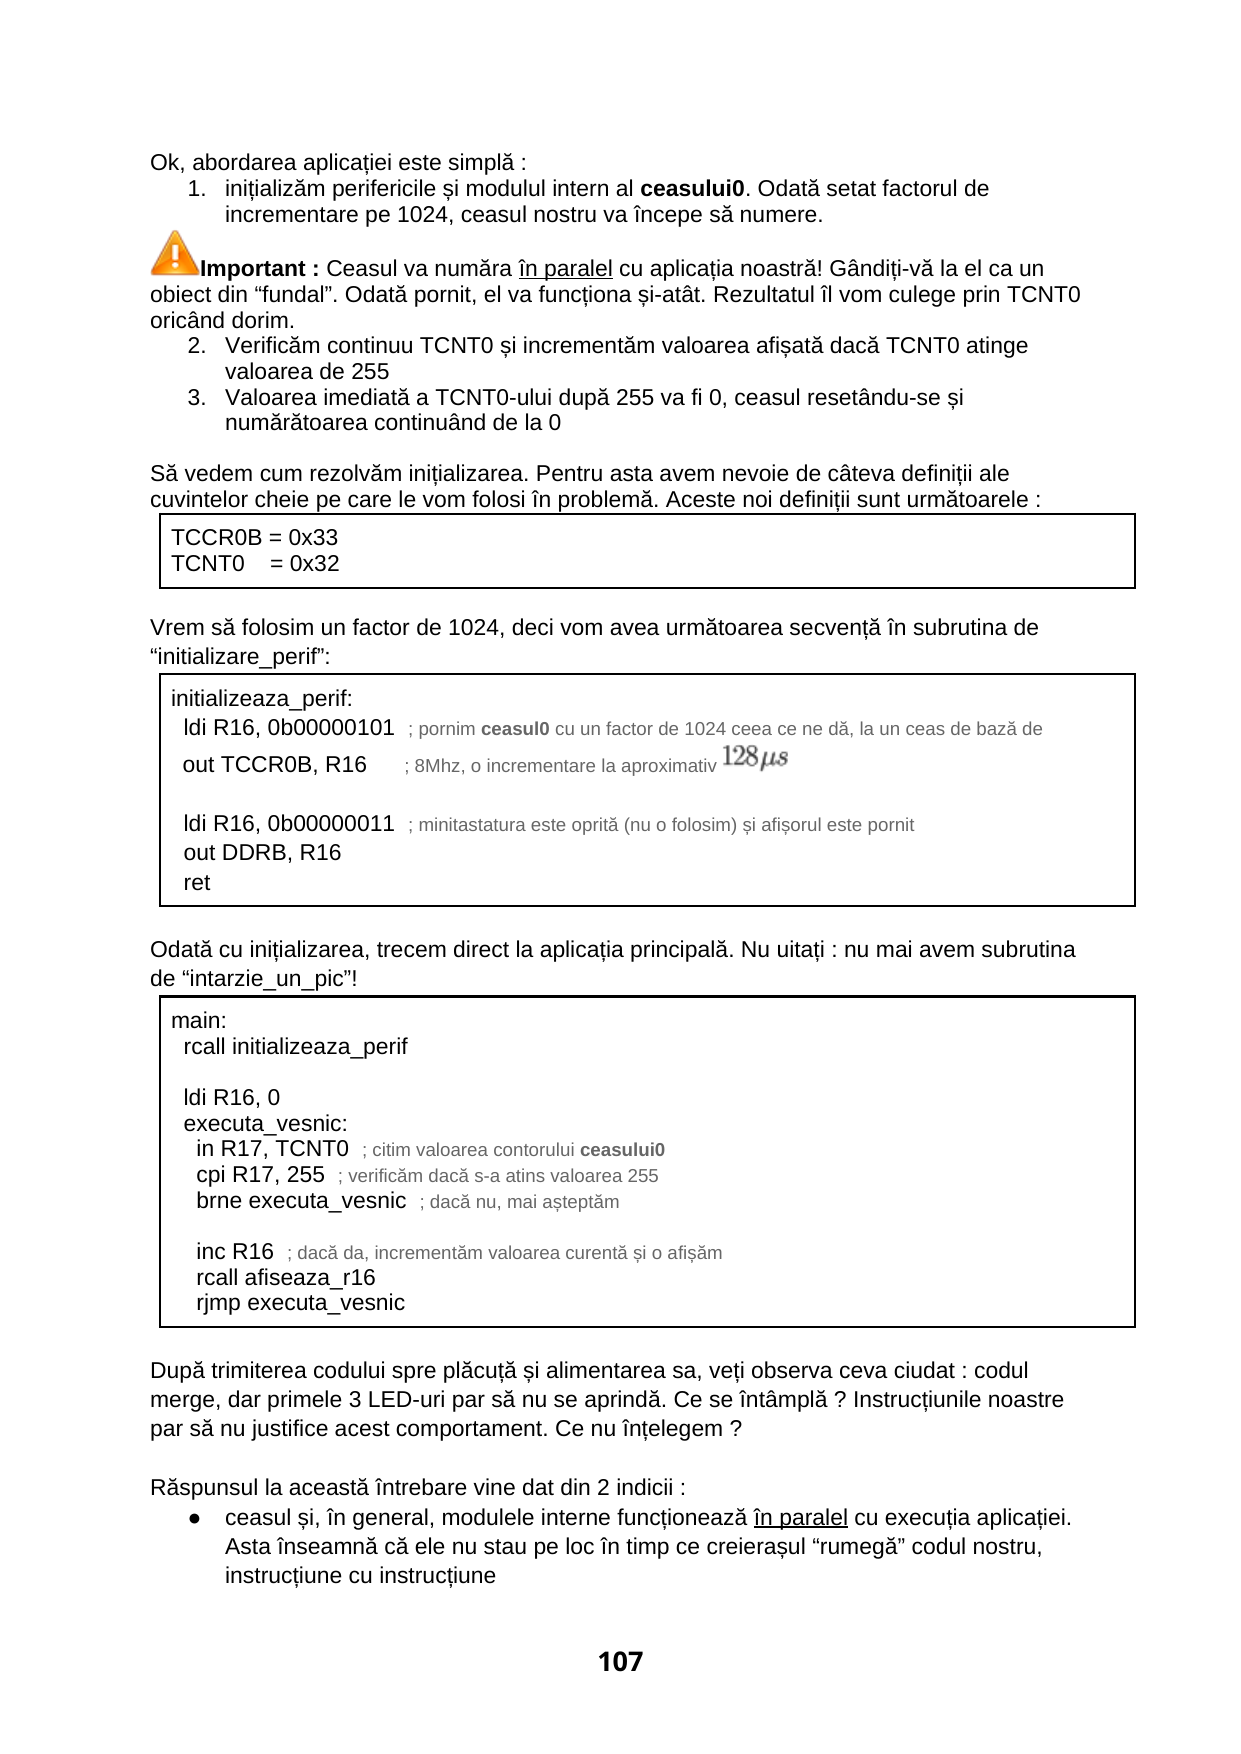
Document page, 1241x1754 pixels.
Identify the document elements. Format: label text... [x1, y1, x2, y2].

list Valoarea imediată a TCNT0-ului după 255 va fi 0, ceasul resetându-se și numărătoarea continuând de la 0 [187, 384, 1091, 436]
picture [722, 744, 788, 773]
table_header main: rcall initializeaza_perif ldi R16, 0 executa_vesnic: in R17, TCNT0 ; citim valoarea contorului ceasului0 cpi R17, 255 ; verificăm dacă s-a atins valoarea 255 brne executa_vesnic ; dacă nu, mai așteptăm inc R16 ; dacă da, incrementăm valoarea curentă și o afișăm rcall afiseaza_r16 rjmp executa_vesnic [161, 998, 1134, 1326]
text Vrem să folosim un factor de 1024, deci vom avea următoarea secvență în subrutina de “initializare_perif”: [150, 614, 1091, 669]
list ceasul și, în general, modulele interne funcționează în paralel cu execuția aplicației. Asta înseamnă că ele nu stau pe loc în timp ce creierașul “rumegă” codul nostru, instrucțiune cu instrucțiune [187, 1504, 1091, 1588]
text Răspunsul la această întrebare vine dat din 2 indicii : [150, 1475, 1091, 1500]
picture [150, 226, 200, 277]
table_header initializeaza_perif: ldi R16, 0b00000101 ; pornim ceasul0 cu un factor de 1024 ceea ce ne dă, la un ceas de bază de out TCCR0B, R16 ; 8Mhz, o incrementare la aproximativ ldi R16, 0b00000011 ; minitastatura este oprită (nu o folosim) și afișorul este pornit out DDRB, R16 ret [161, 675, 1134, 905]
text Important : Ceasul va număra în paralel cu aplicația noastră! Gândiți-vă la el ca un obiect din “fundal”. Odată pornit, el va funcționa și-atât. Rezultatul îl vom culege prin TCNT0 oricând dorim. [150, 253, 1091, 333]
text Odată cu inițializarea, trecem direct la aplicația principală. Nu uitați : nu mai avem subrutina de “intarzie_un_pic”! [150, 937, 1091, 992]
table_header TCCR0B = 0x33 TCNT0 = 0x32 [161, 515, 1134, 587]
text Ok, abordarea aplicației este simplă : [150, 150, 1091, 176]
text Să vedem cum rezolvăm inițializarea. Pentru asta avem nevoie de câteva definiții ale cuvintelor cheie pe care le vom folosi în problemă. Aceste noi definiții sunt următoarele : [150, 461, 1091, 512]
list Verificăm continuu TCNT0 și incrementăm valoarea afișată dacă TCNT0 atinge valoarea de 255 [187, 333, 1091, 384]
text După trimiterea codului spre plăcuță și alimentarea sa, veți observa ceva ciudat : codul merge, dar primele 3 LED-uri par să nu se aprindă. Ce se întâmplă ? Instrucțiunile noastre par să nu justifice acest comportament. Ce nu înțelegem ? [150, 1357, 1091, 1442]
list inițializăm perifericile și modulul intern al ceasului0. Odată setat factorul de incrementare pe 1024, ceasul nostru va începe să numere. [187, 176, 1091, 227]
